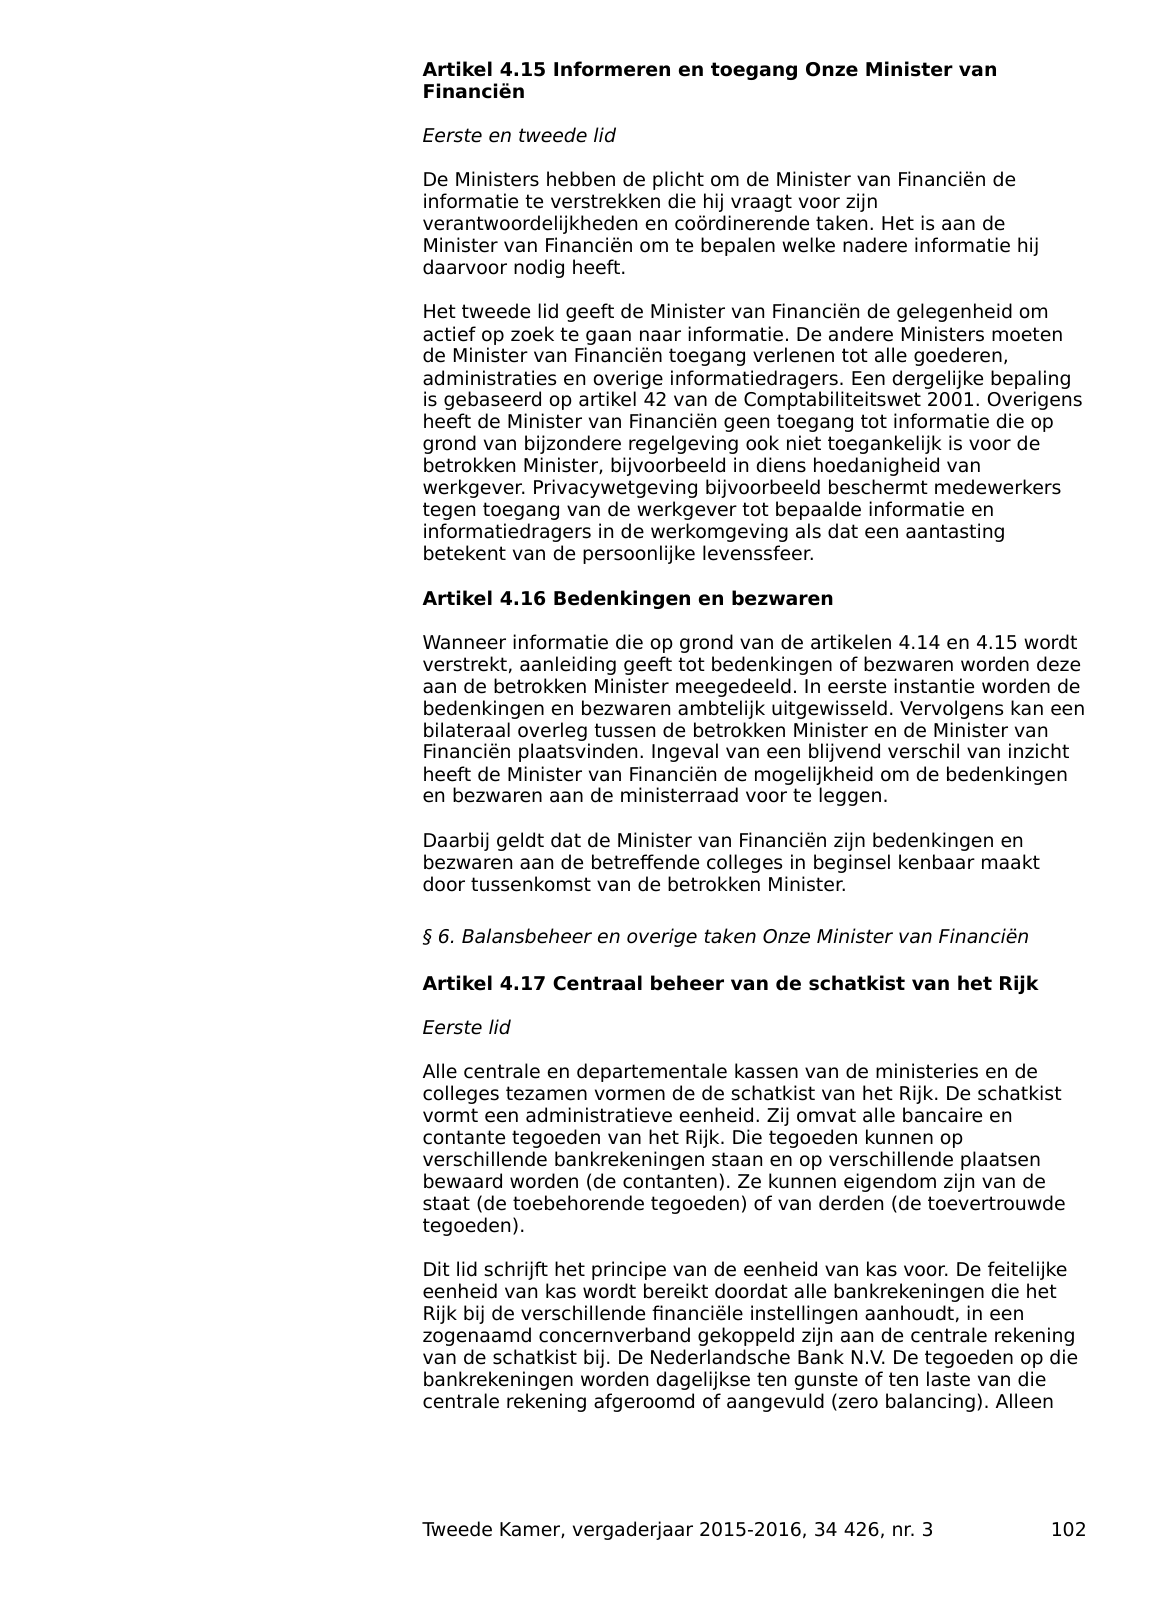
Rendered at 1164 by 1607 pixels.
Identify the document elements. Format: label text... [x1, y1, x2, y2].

text De Ministers hebben de plicht om de Minister van Financiën de informatie te verstrekken die hij vraagt voor zijn verantwoordelijkheden en coördinerende taken. Het is aan de Minister van Financiën om te bepalen welke nadere informatie hij daarvoor nodig heeft. [422, 169, 1087, 279]
text Het tweede lid geeft de Minister van Financiën de gelegenheid om actief op zoek te gaan naar informatie. De andere Ministers moeten de Minister van Financiën toegang verlenen tot alle goederen, administraties en overige informatiedragers. Een dergelijke bepaling is gebaseerd op artikel 42 van de Comptabiliteitswet 2001. Overigens heeft de Minister van Financiën geen toegang tot informatie die op grond van bijzondere regelgeving ook niet toegankelijk is voor de betrokken Minister, bijvoorbeeld in diens hoedanigheid van werkgever. Privacywetgeving bijvoorbeeld beschermt medewerkers tegen toegang van de werkgever tot bepaalde informatie en informatiedragers in de werkomgeving als dat een aantasting betekent van de persoonlijke levenssfeer. [422, 301, 1087, 565]
text Wanneer informatie die op grond van de artikelen 4.14 en 4.15 wordt verstrekt, aanleiding geeft tot bedenkingen of bezwaren worden deze aan de betrokken Minister meegedeeld. In eerste instantie worden de bedenkingen en bezwaren ambtelijk uitgewisseld. Vervolgens kan een bilateraal overleg tussen de betrokken Minister en de Minister van Financiën plaatsvinden. Ingeval van een blijvend verschil van inzicht heeft de Minister van Financiën de mogelijkheid om de bedenkingen en bezwaren aan de ministerraad voor te leggen. [422, 632, 1087, 807]
text Daarbij geldt dat de Minister van Financiën zijn bedenkingen en bezwaren aan de betreffende colleges in beginsel kenbaar maakt door tussenkomst van de betrokken Minister. [422, 829, 1087, 896]
subtitle Artikel 4.15 Informeren en toegang Onze Minister van Financiën [422, 59, 1087, 103]
text Dit lid schrijft het principe van de eenheid van kas voor. De feitelijke eenheid van kas wordt bereikt doordat alle bankrekeningen die het Rijk bij de verschillende financiële instellingen aanhoudt, in een zogenaamd concernverband gekoppeld zijn aan de centrale rekening van de schatkist bij. De Nederlandsche Bank N.V. De tegoeden op die bankrekeningen worden dagelijkse ten gunste of ten laste van die centrale rekening afgeroomd of aangevuld (zero balancing). Alleen [422, 1259, 1087, 1413]
subtitle Artikel 4.16 Bedenkingen en bezwaren [422, 587, 1087, 609]
subtitle Eerste en tweede lid [422, 125, 1087, 147]
subtitle § 6. Balansbeheer en overige taken Onze Minister van Financiën [422, 926, 1087, 947]
subtitle Artikel 4.17 Centraal beheer van de schatkist van het Rijk [422, 972, 1087, 994]
subtitle Eerste lid [422, 1017, 1087, 1039]
text Alle centrale en departementale kassen van de ministeries en de colleges tezamen vormen de de schatkist van het Rijk. De schatkist vormt een administratieve eenheid. Zij omvat alle bancaire en contante tegoeden van het Rijk. Die tegoeden kunnen op verschillende bankrekeningen staan en op verschillende plaatsen bewaard worden (de contanten). Ze kunnen eigendom zijn van de staat (de toebehorende tegoeden) of van derden (de toevertrouwde tegoeden). [422, 1061, 1087, 1237]
